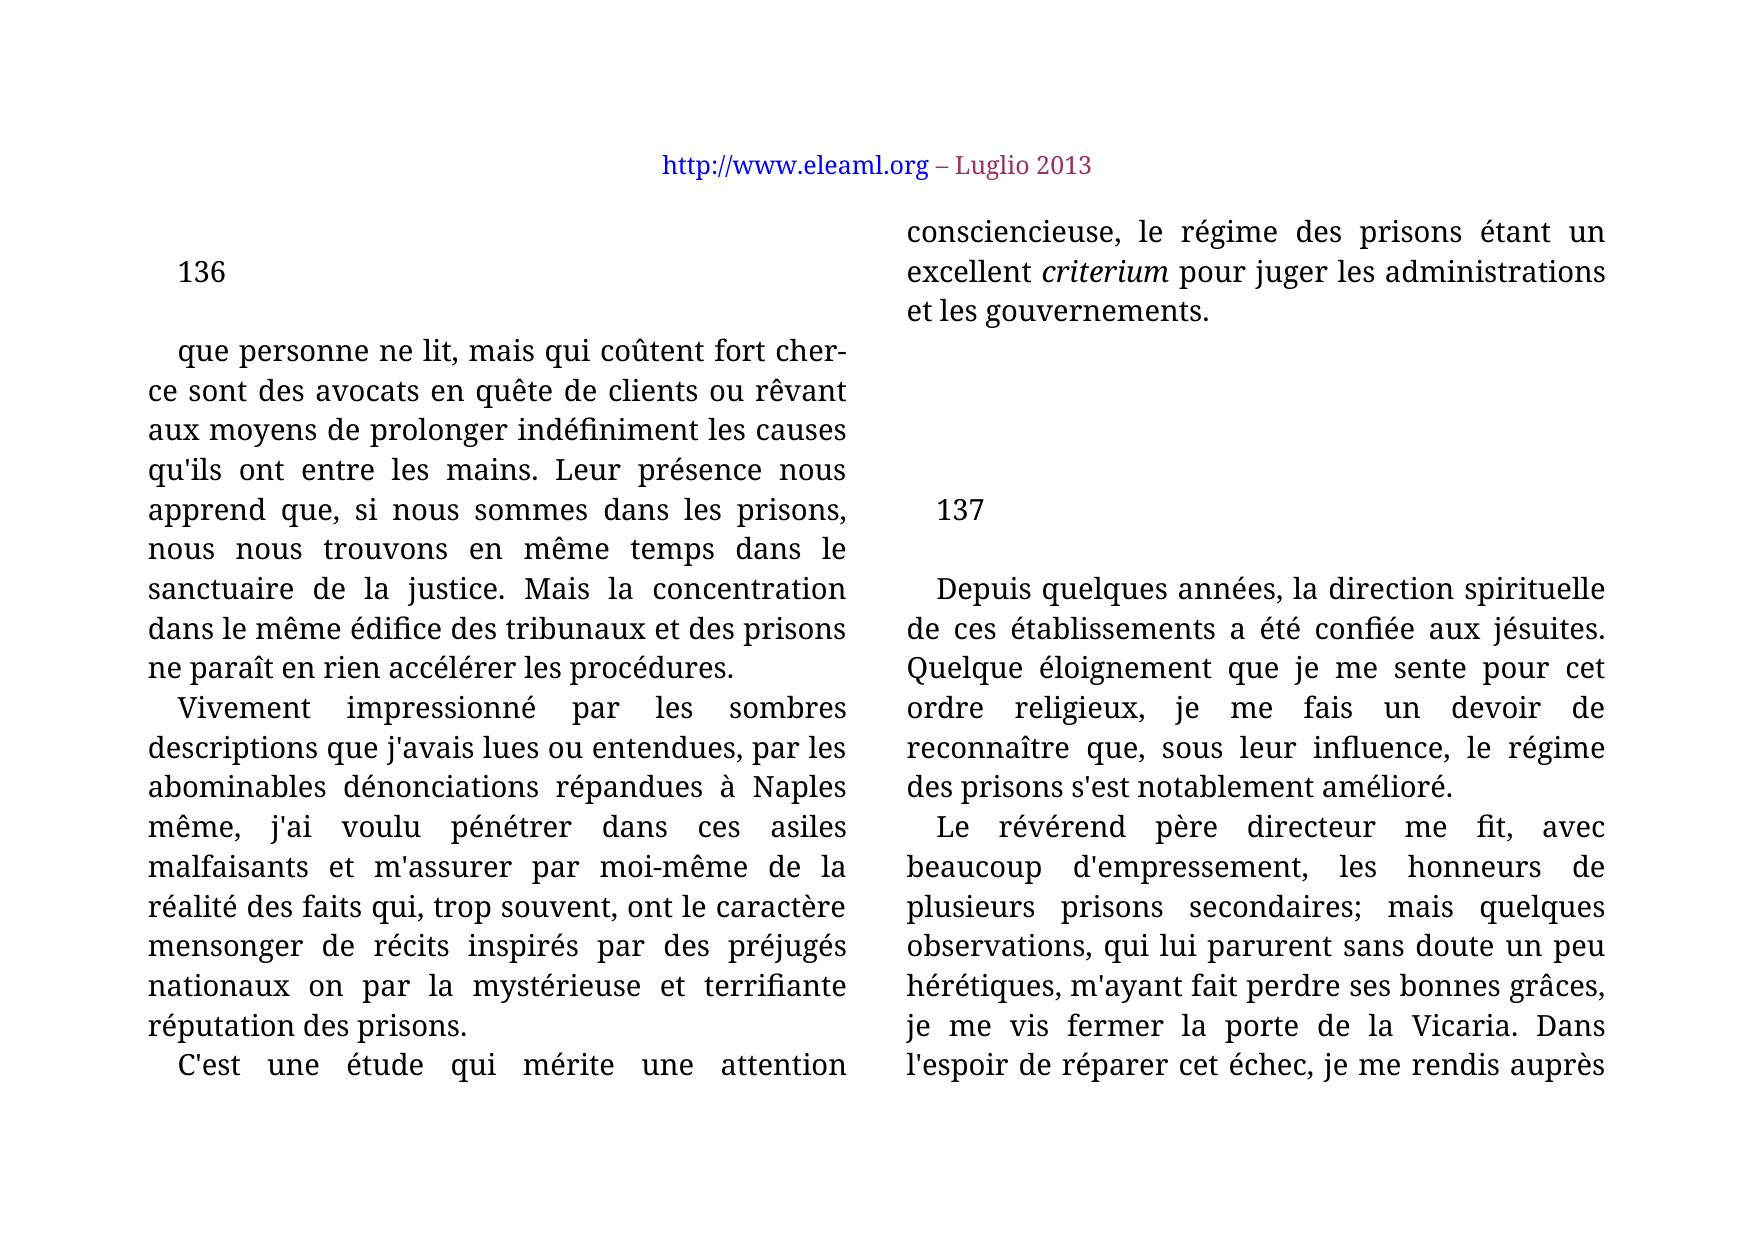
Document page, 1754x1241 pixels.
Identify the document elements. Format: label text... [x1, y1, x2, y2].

text Vivement impressionné par les sombres descriptions que j'avais lues ou entendues, par les abominables dénonciations répandues à Naples même, j'ai voulu pénétrer dans ces asiles malfaisants et m'assurer par moi-même de la réalité des faits qui, trop souvent, ont le caractère mensonger de récits inspirés par des préjugés nationaux on par la mystérieuse et terrifiante réputation des prisons. [148, 687, 847, 1044]
text Le révérend père directeur me fit, avec beaucoup d'empressement, les honneurs de plusieurs prisons secondaires; mais quelques observations, qui lui parurent sans doute un peu hérétiques, m'ayant fait perdre ses bonnes grâces, je me vis fermer la porte de la Vicaria. Dans l'espoir de réparer cet échec, je me rendis auprès [906, 806, 1606, 1084]
text C'est une étude qui mérite une attention [148, 1044, 847, 1084]
text Depuis quelques années, la direction spirituelle de ces établissements a été confiée aux jésuites. Quelque éloignement que je me sente pour cet ordre religieux, je me fais un devoir de reconnaître que, sous leur influence, le régime des prisons s'est notablement amélioré. [906, 568, 1606, 806]
text 137 [906, 489, 1606, 529]
text que personne ne lit, mais qui coûtent fort cher-ce sont des avocats en quête de clients ou rêvant aux moyens de prolonger indéfiniment les causes qu'ils ont entre les mains. Leur présence nous apprend que, si nous sommes dans les prisons, nous nous trouvons en même temps dans le sanctuaire de la justice. Mais la concentration dans le même édifice des tribunaux et des prisons ne paraît en rien accélérer les procédures. [148, 330, 847, 687]
text 136 [148, 251, 847, 291]
text consciencieuse, le régime des prisons étant un excellent criterium pour juger les administrations et les gouvernements. [906, 211, 1606, 330]
